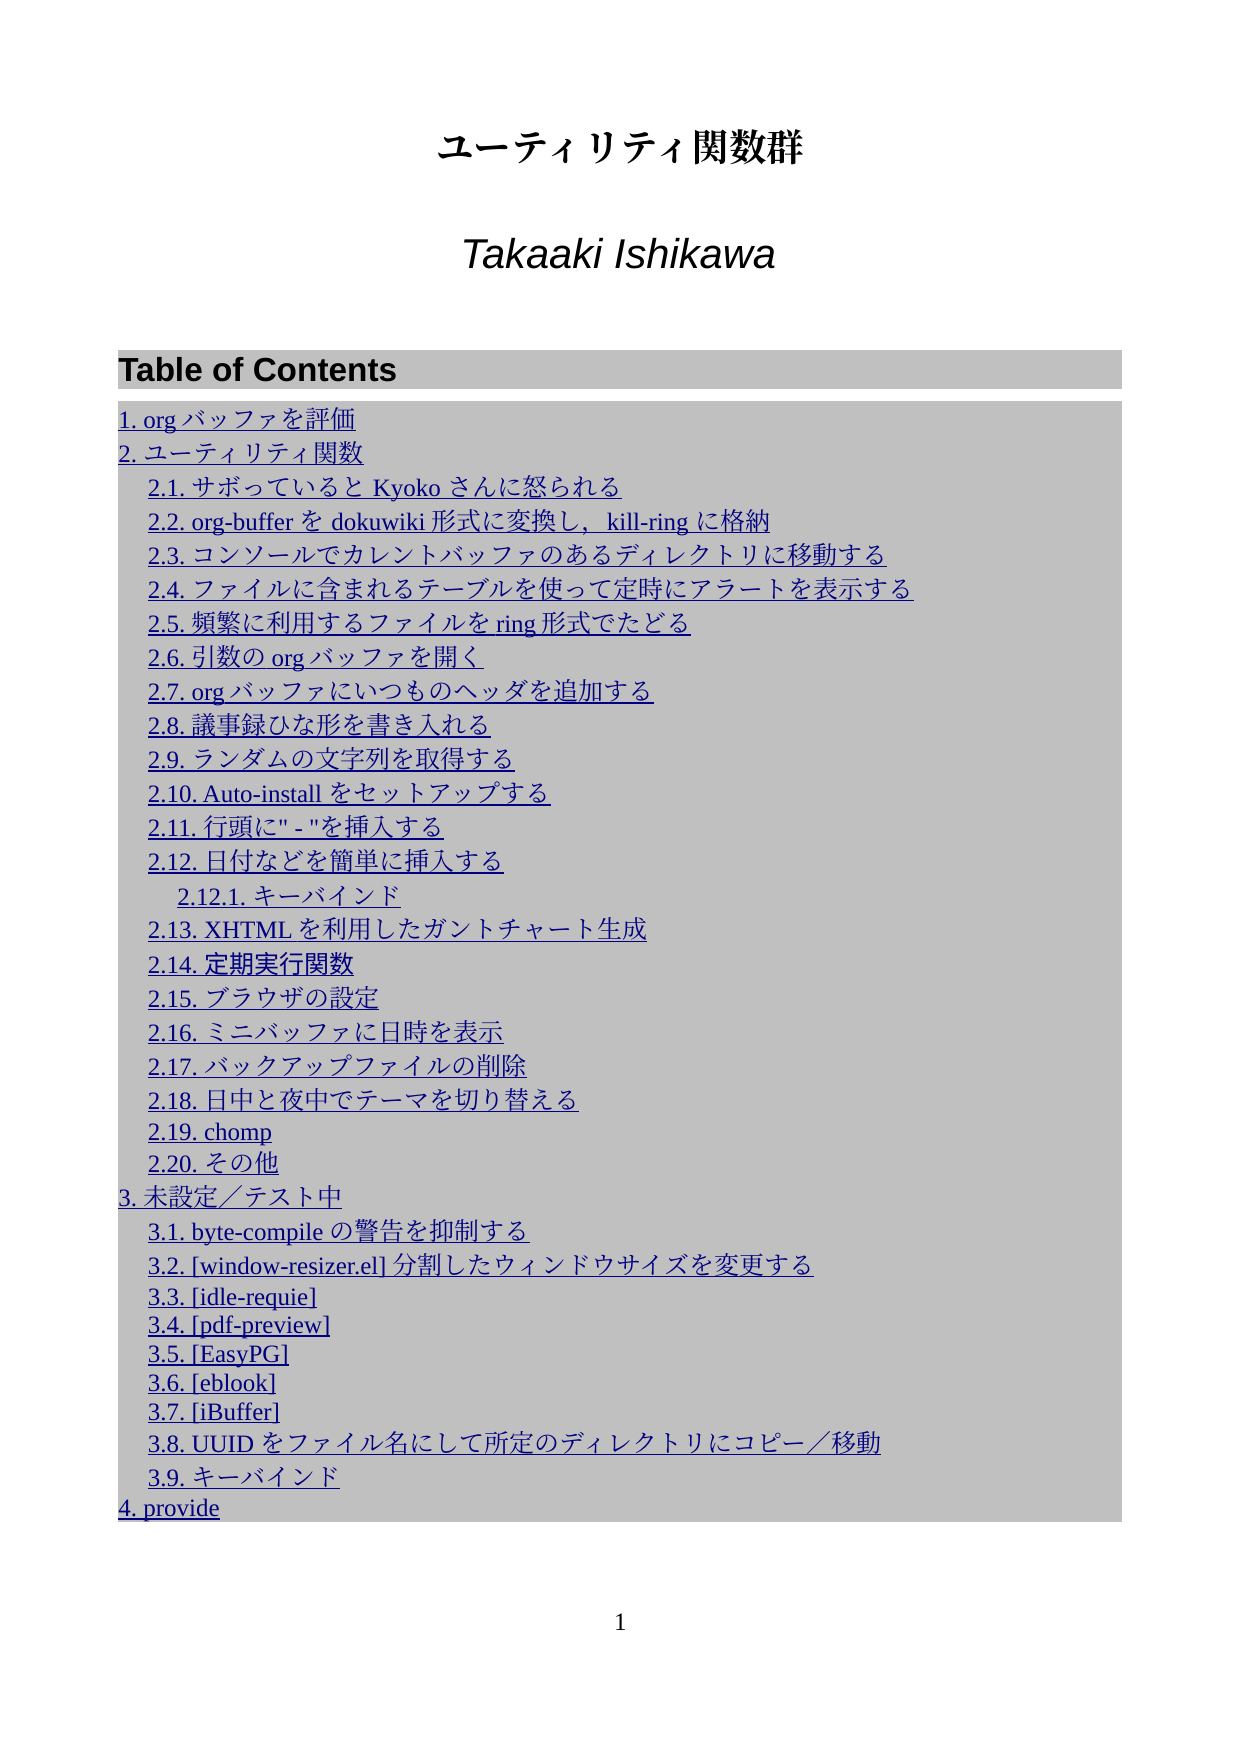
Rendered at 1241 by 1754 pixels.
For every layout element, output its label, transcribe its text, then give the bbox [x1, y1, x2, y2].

text 3.4. [pdf-preview] [148, 1310, 1122, 1339]
text 3.8. UUID をファイル名にして所定のディレクトリにコピー／移動 [148, 1425, 1122, 1459]
text 1. orgバッファを評価 [118, 401, 1122, 435]
text 3.1. byte-compile の警告を抑制する [148, 1213, 1122, 1247]
text 2.2. org-buffer を dokuwiki 形式に変換し，kill-ring に格納 [148, 503, 1122, 537]
text 3.5. [EasyPG] [148, 1339, 1122, 1368]
text 2.7. orgバッファにいつものヘッダを追加する [148, 674, 1122, 708]
text 3.6. [eblook] [148, 1368, 1122, 1397]
text 2.15. ブラウザの設定 [148, 980, 1122, 1014]
text 2.19. chomp [148, 1117, 1122, 1145]
text 2.3. コンソールでカレントバッファのあるディレクトリに移動する [148, 537, 1122, 572]
text 3. 未設定／テスト中 [118, 1179, 1122, 1213]
text 3.3. [idle-requie] [148, 1282, 1122, 1310]
text 2.10. Auto-install をセットアップする [148, 776, 1122, 810]
text 2.4. ファイルに含まれるテーブルを使って定時にアラートを表示する [148, 572, 1122, 606]
text 2.20. その他 [148, 1145, 1122, 1179]
text 2. ユーティリティ関数 [118, 435, 1122, 469]
subtitle Takaaki Ishikawa [118, 229, 1122, 277]
text 2.16. ミニバッファに日時を表示 [148, 1014, 1122, 1048]
text 2.5. 頻繁に利用するファイルをring形式でたどる [148, 606, 1122, 640]
text 2.12. 日付などを簡単に挿入する [148, 844, 1122, 878]
text 3.2. [window-resizer.el] 分割したウィンドウサイズを変更する [148, 1247, 1122, 1282]
subtitle Table of Contents [118, 350, 1122, 389]
text 2.14. 定期実行関数 [148, 946, 1122, 980]
text 2.11. 行頭に" - "を挿入する [148, 810, 1122, 844]
text 2.13. XHTMLを利用したガントチャート生成 [148, 912, 1122, 946]
text 2.8. 議事録ひな形を書き入れる [148, 708, 1122, 742]
text 3.7. [iBuffer] [148, 1397, 1122, 1425]
text 2.12.1. キーバインド [177, 878, 1122, 912]
text 2.6. 引数のorgバッファを開く [148, 640, 1122, 674]
text 2.9. ランダムの文字列を取得する [148, 742, 1122, 776]
text 4. provide [118, 1493, 1122, 1522]
text 2.1. サボっていると Kyoko さんに怒られる [148, 469, 1122, 503]
title ユーティリティ関数群 [118, 118, 1122, 172]
text 3.9. キーバインド [148, 1459, 1122, 1493]
text 2.18. 日中と夜中でテーマを切り替える [148, 1082, 1122, 1117]
text 2.17. バックアップファイルの削除 [148, 1048, 1122, 1082]
